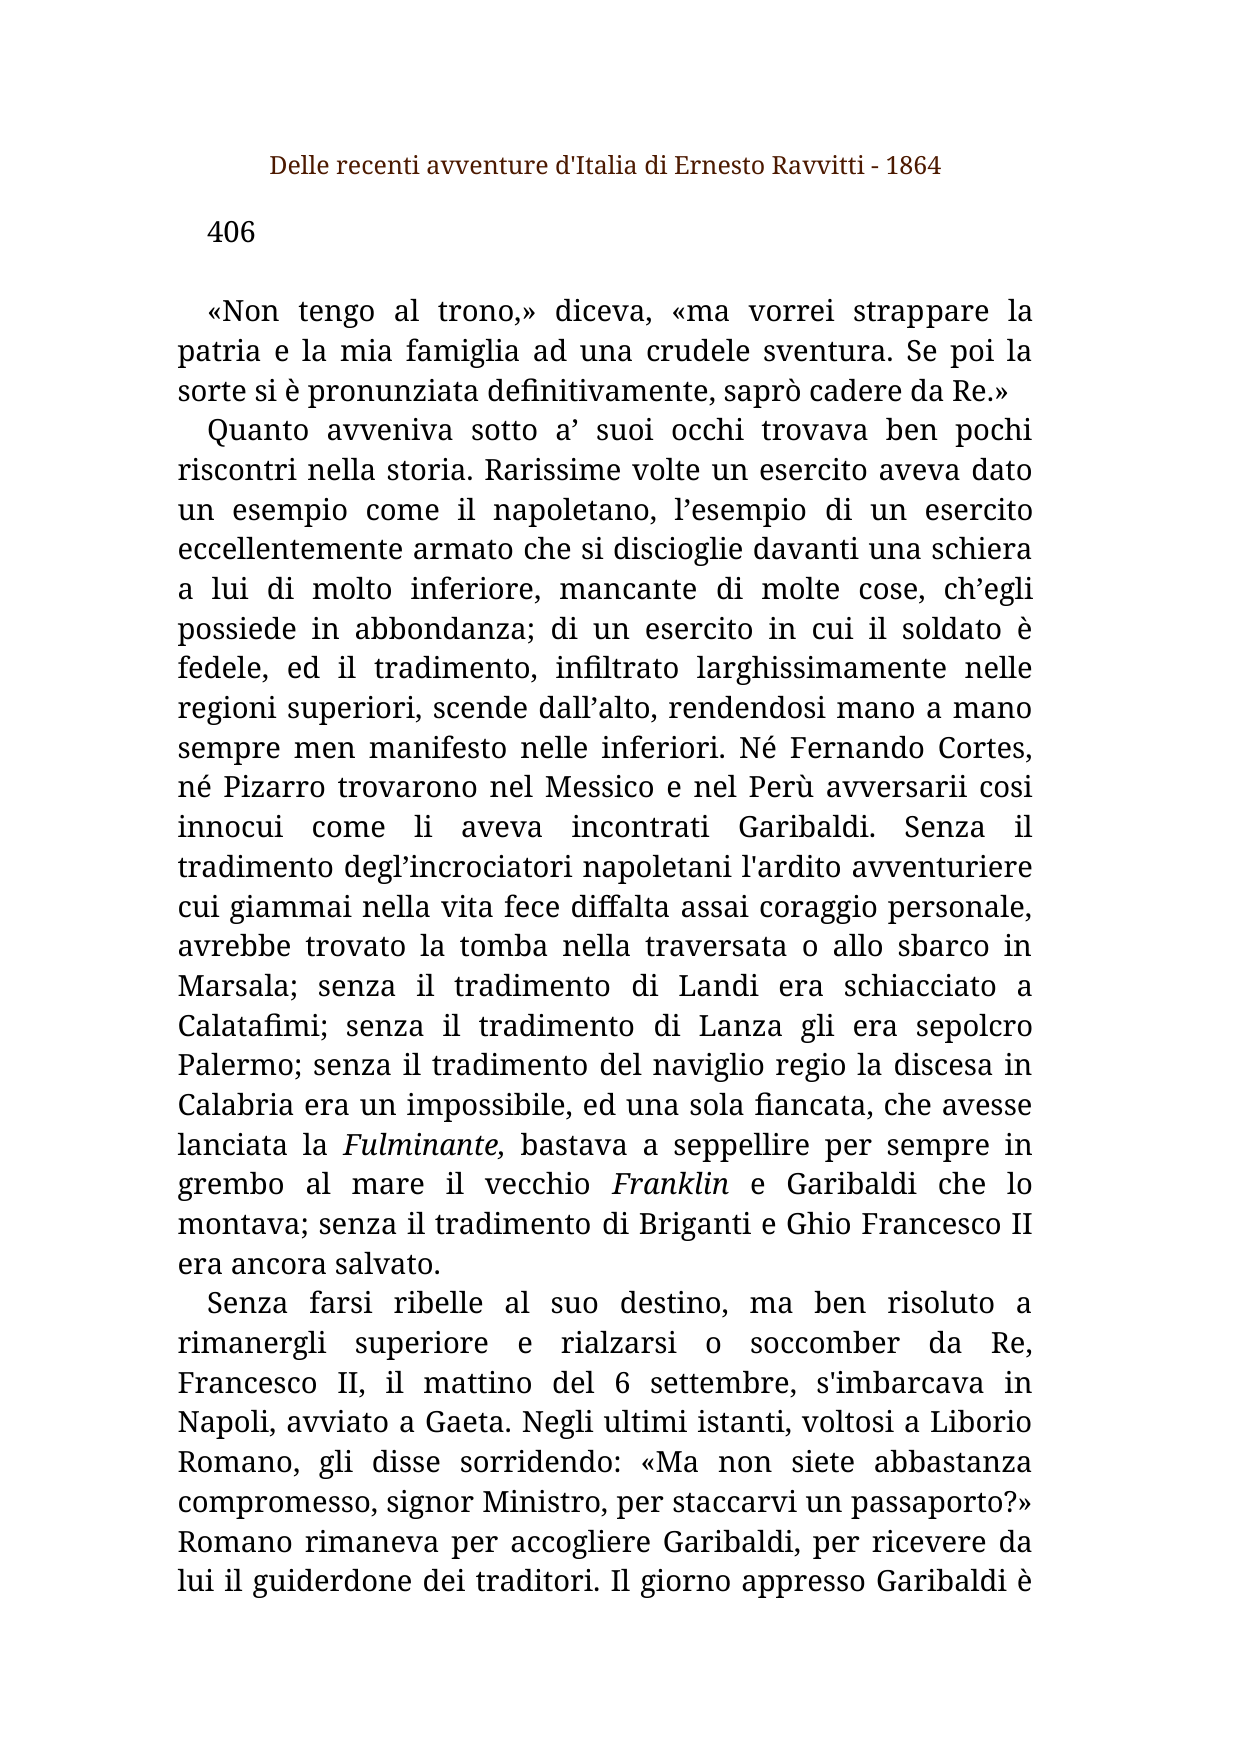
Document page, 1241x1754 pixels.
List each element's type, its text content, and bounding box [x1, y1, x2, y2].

text Senza farsi ribelle al suo destino, ma ben risoluto a rimanergli superiore e rialzarsi o soccomber da Re, Francesco II, il mattino del 6 settembre, s'imbarcava in Napoli, avviato a Gaeta. Negli ultimi istanti, voltosi a Liborio Romano, gli disse sorridendo: «Ma non siete abbastanza compromesso, signor Ministro, per staccarvi un passaporto?» Romano rimaneva per accogliere Garibaldi, per ricevere da lui il guiderdone dei traditori. Il giorno appresso Garibaldi è [177, 1283, 1033, 1600]
text 406 [177, 211, 1033, 251]
text Quanto avveniva sotto a’ suoi occhi trovava ben pochi riscontri nella storia. Rarissime volte un esercito aveva dato un esempio come il napoletano, l’esempio di un esercito eccellentemente armato che si discioglie davanti una schiera a lui di molto inferiore, mancante di molte cose, ch’egli possiede in abbondanza; di un esercito in cui il soldato è fedele, ed il tradimento, infiltrato larghissimamente nelle regioni superiori, scende dall’alto, rendendosi mano a mano sempre men manifesto nelle inferiori. Né Fernando Cortes, né Pizarro trovarono nel Messico e nel Perù avversarii cosi innocui come li aveva incontrati Garibaldi. Senza il tradimento degl’incrociatori napoletani l'ardito avventuriere cui giammai nella vita fece diffalta assai coraggio personale, avrebbe trovato la tomba nella traversata o allo sbarco in Marsala; senza il tradimento di Landi era schiacciato a Calatafimi; senza il tradimento di Lanza gli era sepolcro Palermo; senza il tradimento del naviglio regio la discesa in Calabria era un impossibile, ed una sola fiancata, che avesse lanciata la Fulminante, bastava a seppellire per sempre in grembo al mare il vecchio Franklin e Garibaldi che lo montava; senza il tradimento di Briganti e Ghio Francesco II era ancora salvato. [177, 409, 1033, 1283]
text «Non tengo al trono,» diceva, «ma vorrei strappare la patria e la mia famiglia ad una crudele sventura. Se poi la sorte si è pronunziata definitivamente, saprò cadere da Re.» [177, 291, 1033, 409]
